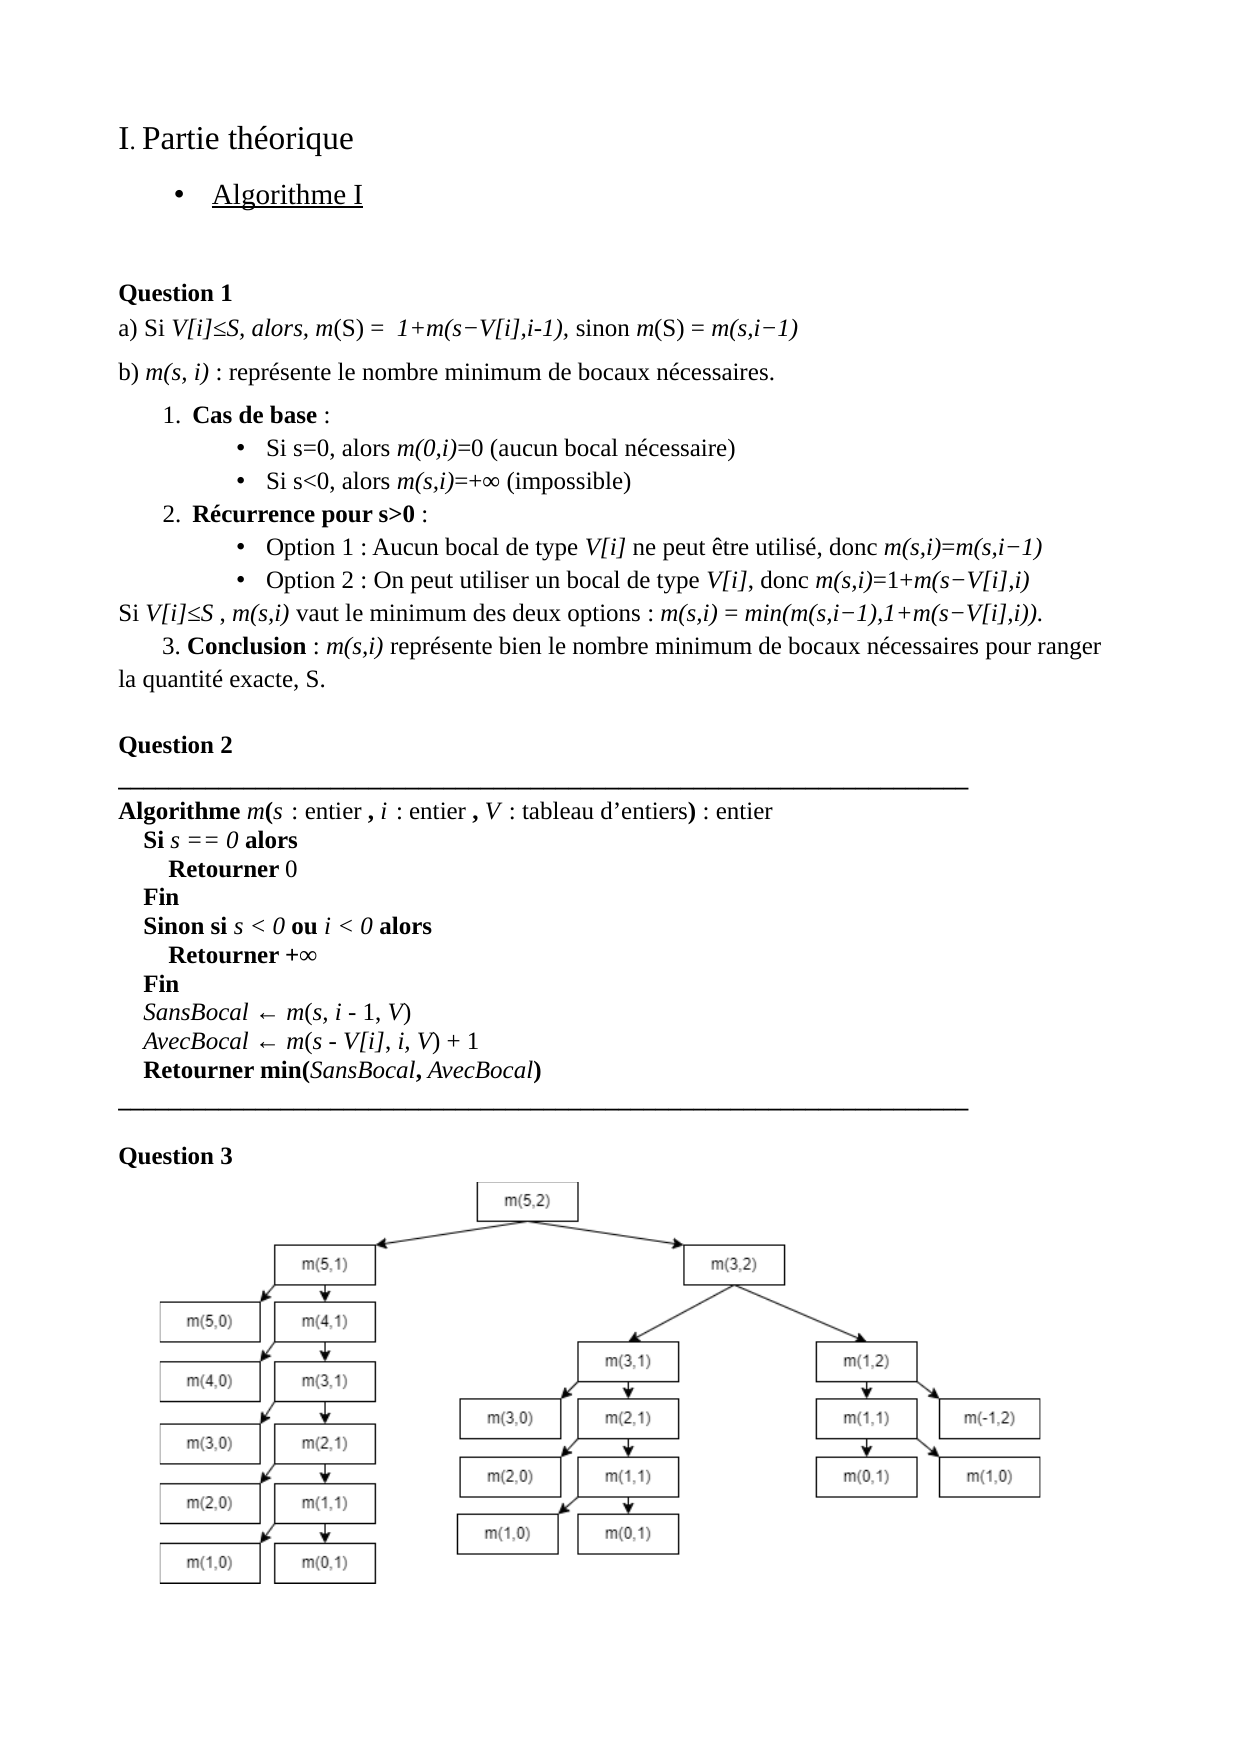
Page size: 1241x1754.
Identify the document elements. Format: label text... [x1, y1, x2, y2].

list Cas de base : [162, 400, 1122, 429]
text 3. Conclusion : m(s,i) représente bien le nombre minimum de bocaux nécessaires pour ranger la quantité exacte, S. [118, 631, 1122, 693]
text I. Partie théorique [118, 118, 1122, 156]
picture [159, 1182, 1041, 1584]
list Option 2 : On peut utiliser un bocal de type V[i], donc m(s,i)=1+m(s−V[i],i) [236, 565, 1122, 594]
list Si s<0, alors m(s,i)=+∞ (impossible) [236, 466, 1122, 495]
subtitle ____________________________________________________________________ [118, 1084, 1122, 1141]
list Algorithme I [174, 177, 1122, 210]
list Option 1 : Aucun bocal de type V[i] ne peut être utilisé, donc m(s,i)=m(s,i−1) [236, 532, 1122, 561]
text Question 3 [118, 1141, 1122, 1170]
text Algorithme m(s : entier , i : entier , V : tableau d’entiers) : entier Si s == 0 alors Retourner 0 Fin Sinon si s < 0 ou i < 0 alors Retourner +∞ Fin SansBocal ← m(s, i - 1, V) AvecBocal ← m(s - V[i], i, V) + 1 Retourner min(SansBocal, AvecBocal) [118, 796, 1122, 1084]
text Si V[i]≤S , m(s,i) vaut le minimum des deux options : m(s,i) = min(m(s,i−1),1+m(s−V[i],i)). [118, 598, 1122, 627]
text a) Si V[i]≤S, alors, m(S) = 1+m(s−V[i],i-1), sinon m(S) = m(s,i−1) [118, 313, 1122, 342]
text Question 2 [118, 730, 1122, 759]
text ____________________________________________________________________ [118, 763, 1122, 792]
list Récurrence pour s>0 : [162, 499, 1122, 528]
text Question 1 [118, 278, 1122, 306]
text b) m(s, i) : représente le nombre minimum de bocaux nécessaires. [118, 357, 1122, 385]
list Si s=0, alors m(0,i)=0 (aucun bocal nécessaire) [236, 433, 1122, 462]
